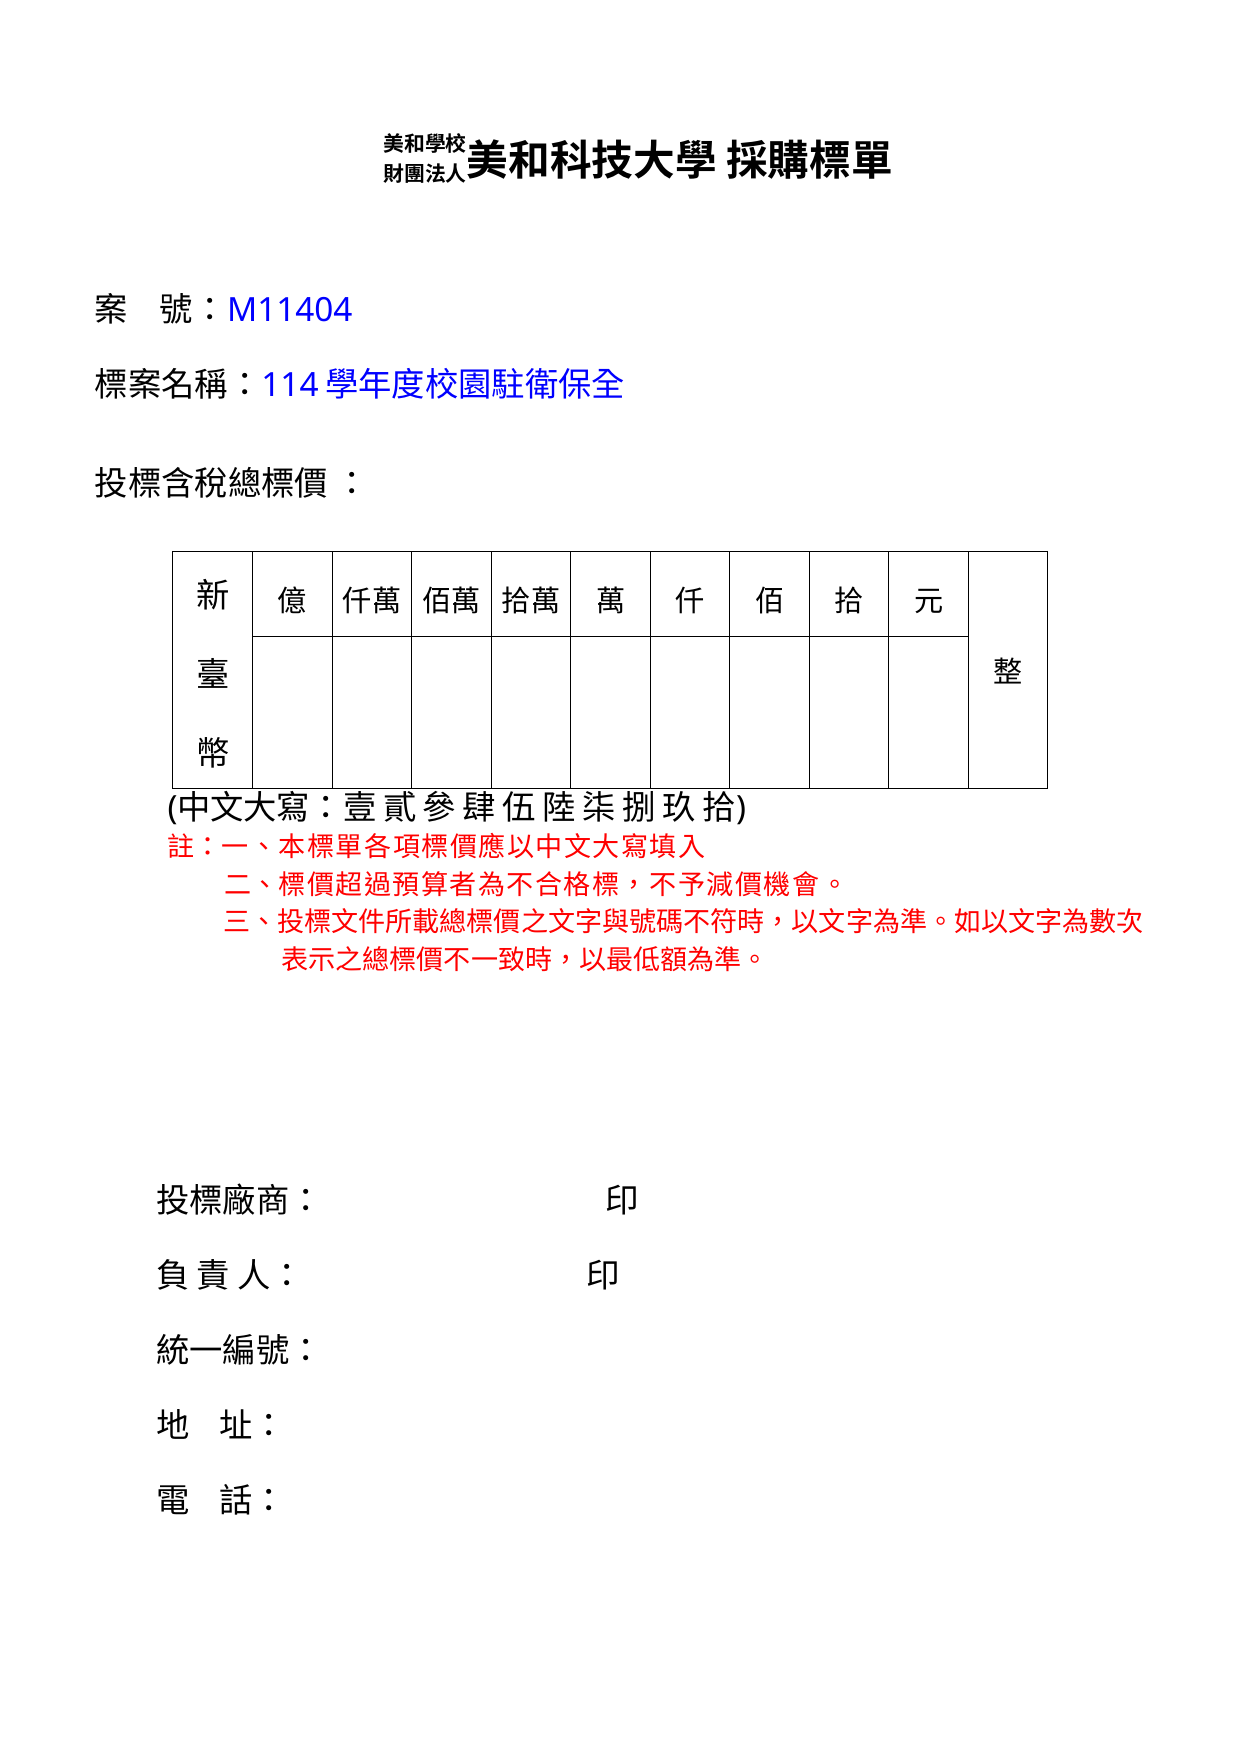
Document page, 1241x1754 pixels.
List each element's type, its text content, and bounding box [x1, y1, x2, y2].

text 電 話： [156, 1461, 1152, 1536]
table_header 整 [969, 552, 1047, 788]
text 地 址： [156, 1386, 1152, 1461]
table_header 億 [253, 552, 332, 636]
text 案 號：M11404 [94, 269, 1152, 344]
text 二、標價超過預算者為不合格標，不予減價機會。 [224, 864, 1152, 902]
table_cell [492, 637, 570, 788]
text (中文大寫：壹 貳 參 肆 伍 陸 柒 捌 玖 拾) [167, 789, 1152, 827]
table_header 仟 [651, 552, 729, 636]
table_header 拾萬 [492, 552, 570, 636]
table_cell [253, 637, 332, 788]
table_cell [571, 637, 650, 788]
text 投標廠商： 印 [156, 1161, 1152, 1236]
table_header 仟萬 [333, 552, 411, 636]
table_header 拾 [810, 552, 888, 636]
table_header 佰 [730, 552, 809, 636]
table_cell [889, 637, 968, 788]
table_cell [412, 637, 491, 788]
text 負 責 人： 印 [156, 1236, 1152, 1311]
table_header 新 臺 幣 [173, 552, 252, 788]
text 標案名稱：114學年度校園駐衛保全 [94, 344, 1152, 419]
table_header 元 [889, 552, 968, 636]
table_cell [810, 637, 888, 788]
text 美和學校財團法人美和科技大學 採購標單 [124, 119, 1152, 194]
text 統一編號： [156, 1311, 1152, 1386]
text 投標含稅總標價 ： [94, 457, 1152, 505]
table_cell [730, 637, 809, 788]
table_header 佰萬 [412, 552, 491, 636]
table_cell [651, 637, 729, 788]
text 三、投標文件所載總標價之文字與號碼不符時，以文字為準。如以文字為數次表示之總標價不一致時，以最低額為準。 [223, 902, 1152, 977]
table_cell [333, 637, 411, 788]
table_header 萬 [571, 552, 650, 636]
text 註：一、本標單各項標價應以中文大寫填入 [167, 827, 1152, 864]
